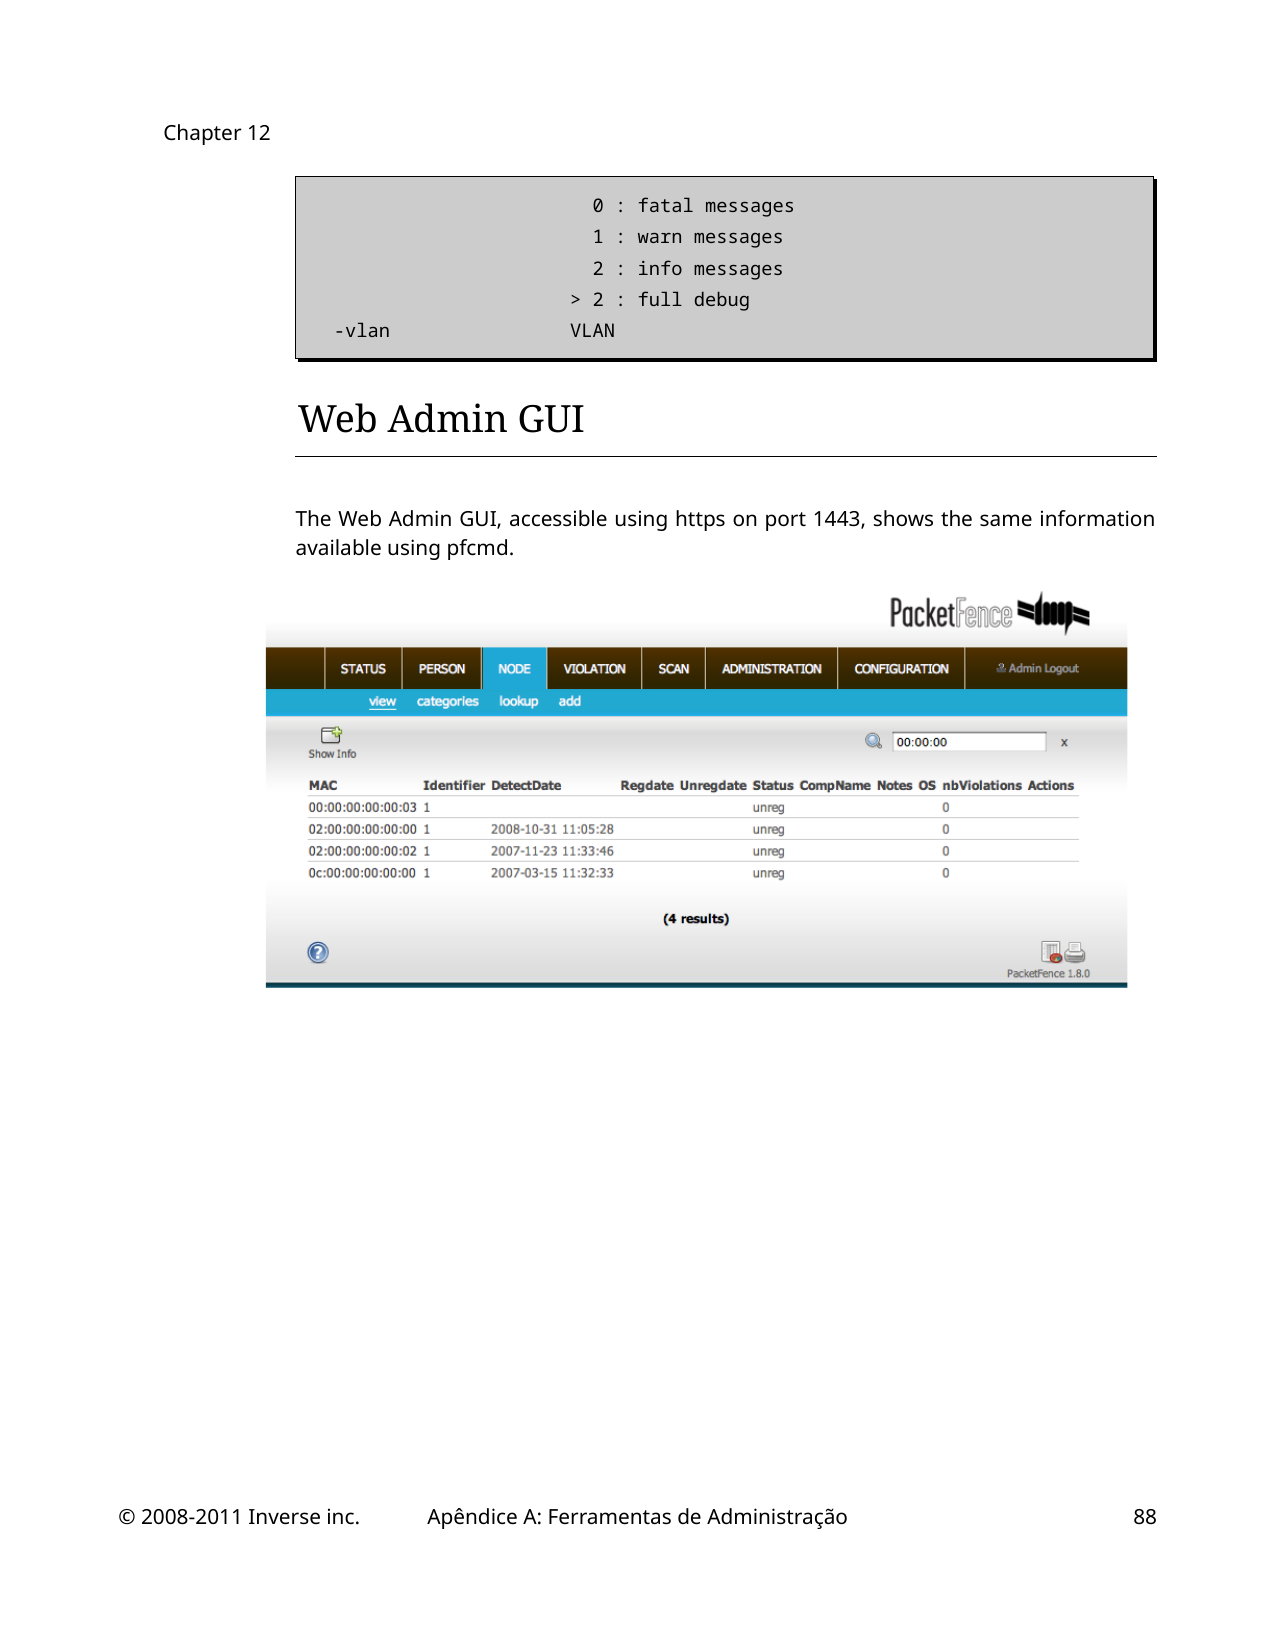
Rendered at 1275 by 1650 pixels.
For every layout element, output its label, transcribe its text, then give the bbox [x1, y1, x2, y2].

picture [265, 586, 1128, 993]
text 0 : fatal messages [296, 177, 1153, 207]
text 1 : warn messages [296, 207, 1153, 239]
text > 2 : full debug [296, 270, 1153, 302]
text -vlan VLAN [296, 302, 1153, 358]
subtitle Web Admin GUI [295, 393, 1157, 456]
text 2 : info messages [296, 239, 1153, 270]
text The Web Admin GUI, accessible using https on port 1443, shows the same information available using pfcmd. [295, 504, 1157, 561]
